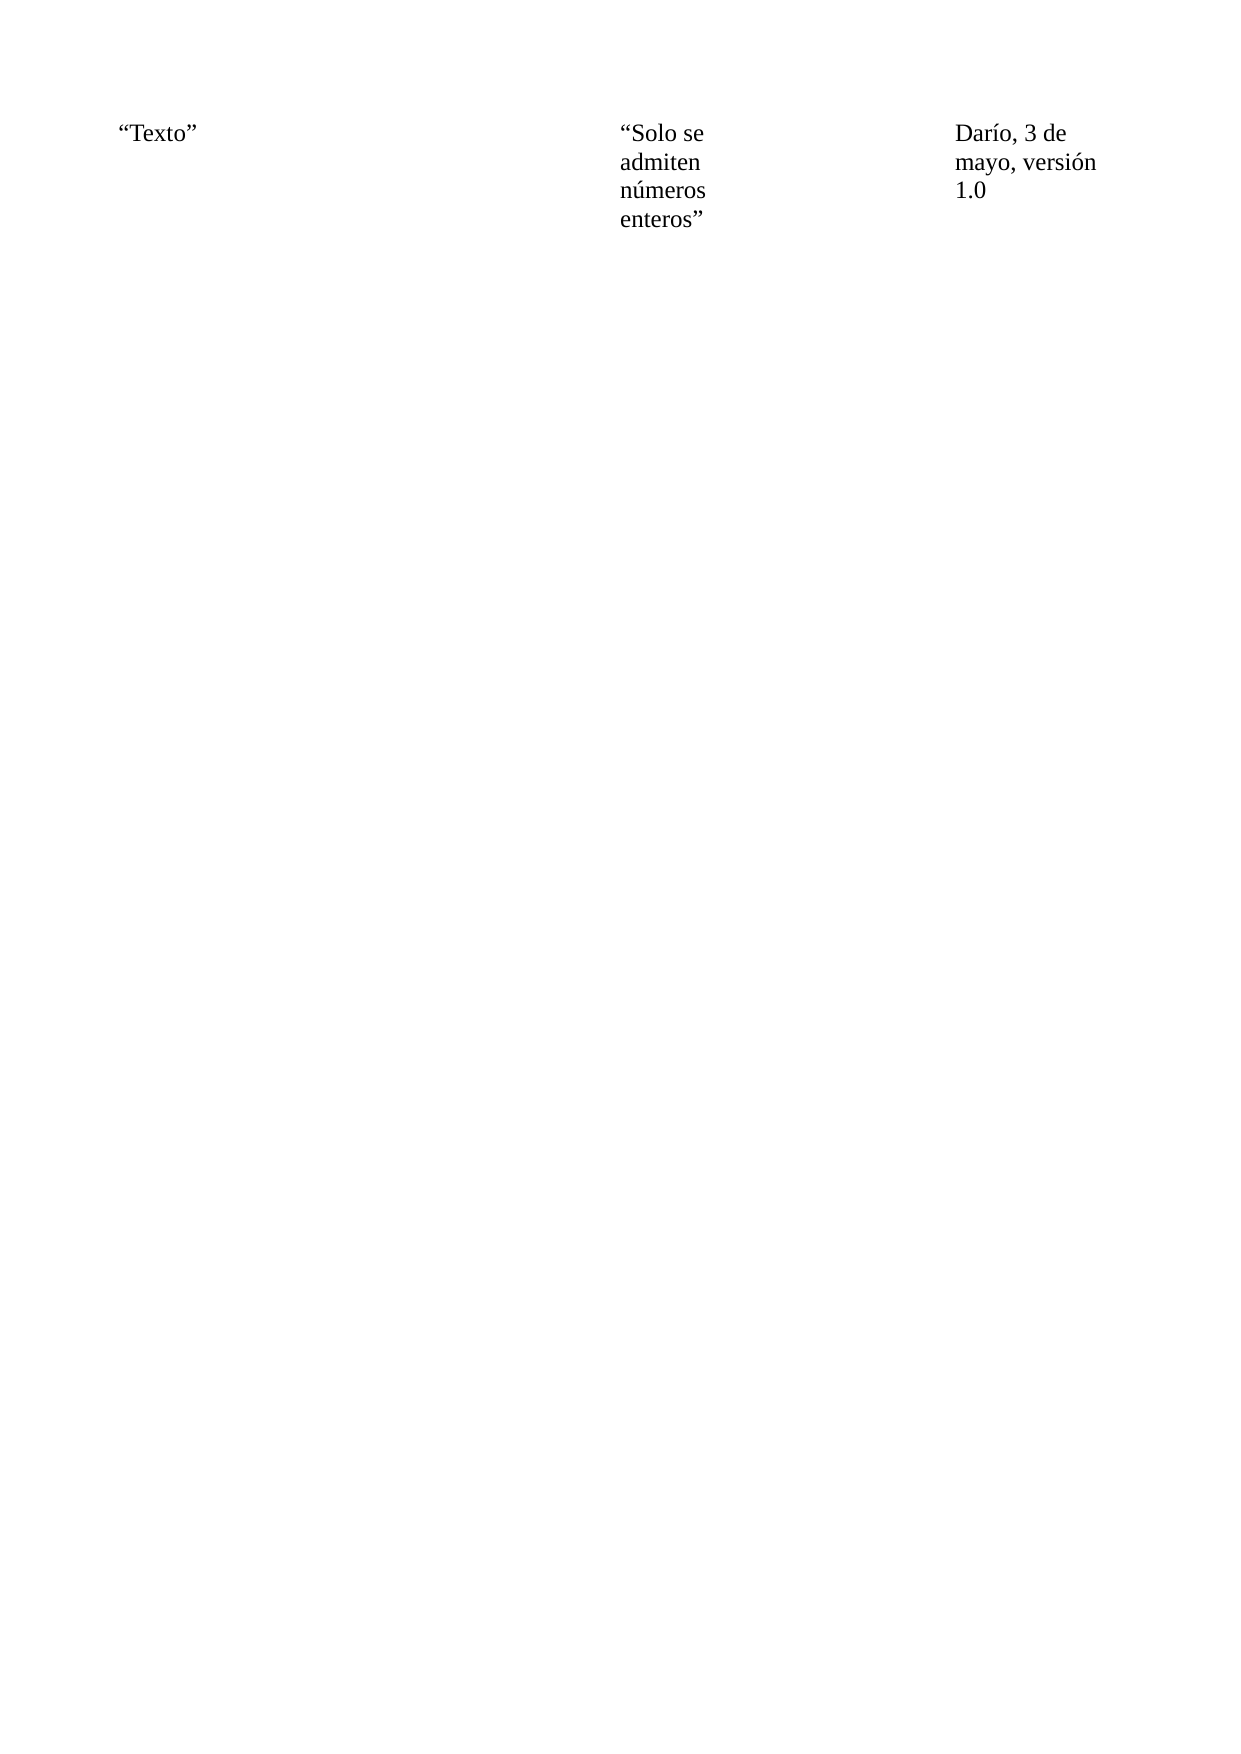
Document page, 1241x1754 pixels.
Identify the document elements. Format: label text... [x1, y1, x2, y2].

table_cell “Texto” [118, 118, 285, 559]
table_cell [453, 118, 620, 559]
table_cell Darío, 3 de mayo, versión 1.0 [955, 118, 1122, 559]
table_cell “Solo se admiten números enteros” [620, 118, 787, 559]
table_cell [788, 118, 955, 559]
table_cell [285, 118, 453, 559]
